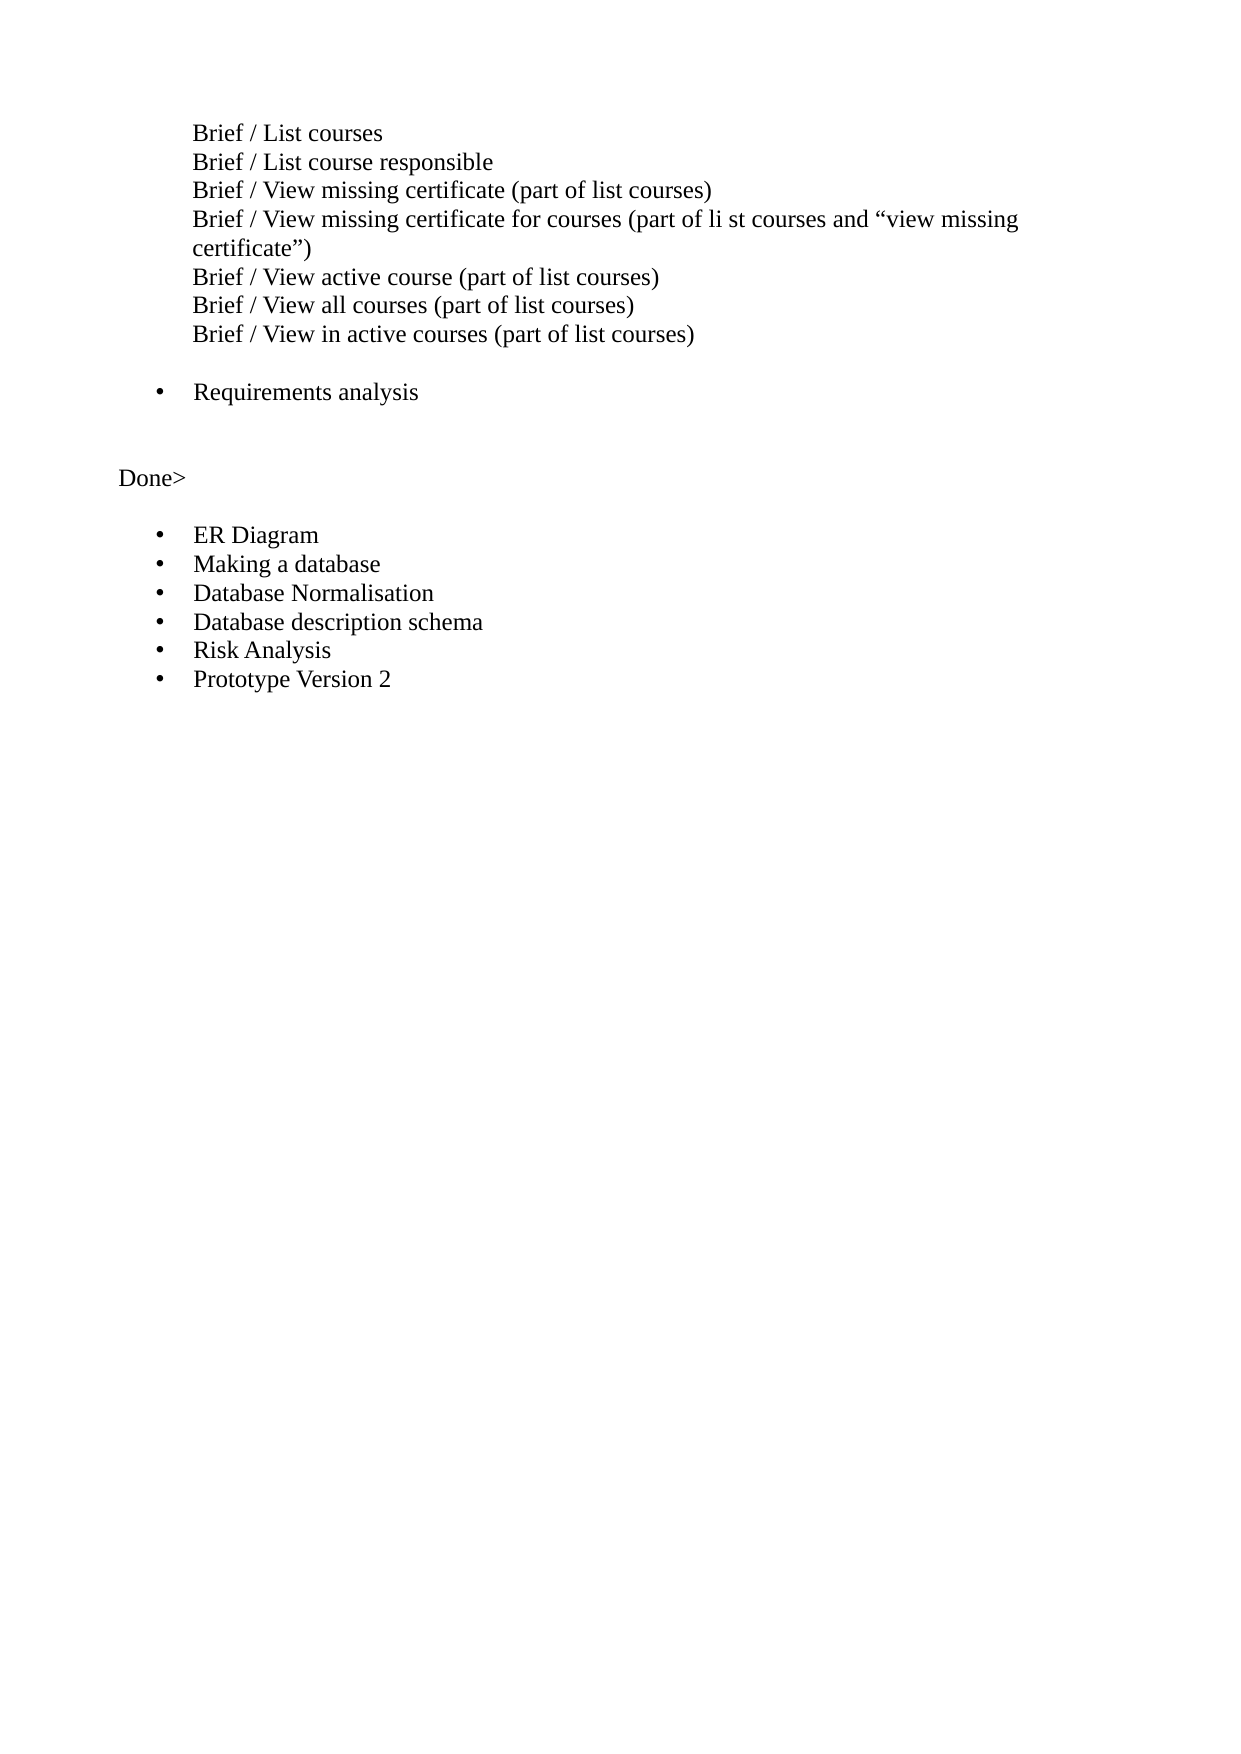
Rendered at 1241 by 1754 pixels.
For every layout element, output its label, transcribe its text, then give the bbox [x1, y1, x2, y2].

text Brief / List courses [118, 118, 1122, 147]
text Done> [118, 463, 1122, 492]
list Making a database [156, 549, 1122, 578]
text Brief / View missing certificate (part of list courses) [118, 176, 1122, 204]
text Brief / View all courses (part of list courses) [118, 291, 1122, 319]
text Brief / View missing certificate for courses (part of li st courses and “view missing certificate”) [118, 204, 1122, 262]
list Requirements analysis [156, 377, 1122, 406]
list Database Normalisation [156, 578, 1122, 607]
list Risk Analysis [156, 636, 1122, 664]
list Prototype Version 2 [156, 664, 1122, 693]
list Database description schema [156, 607, 1122, 636]
list ER Diagram [156, 521, 1122, 549]
text Brief / View in active courses (part of list courses) [118, 319, 1122, 348]
text Brief / List course responsible [118, 147, 1122, 176]
text Brief / View active course (part of list courses) [118, 262, 1122, 291]
